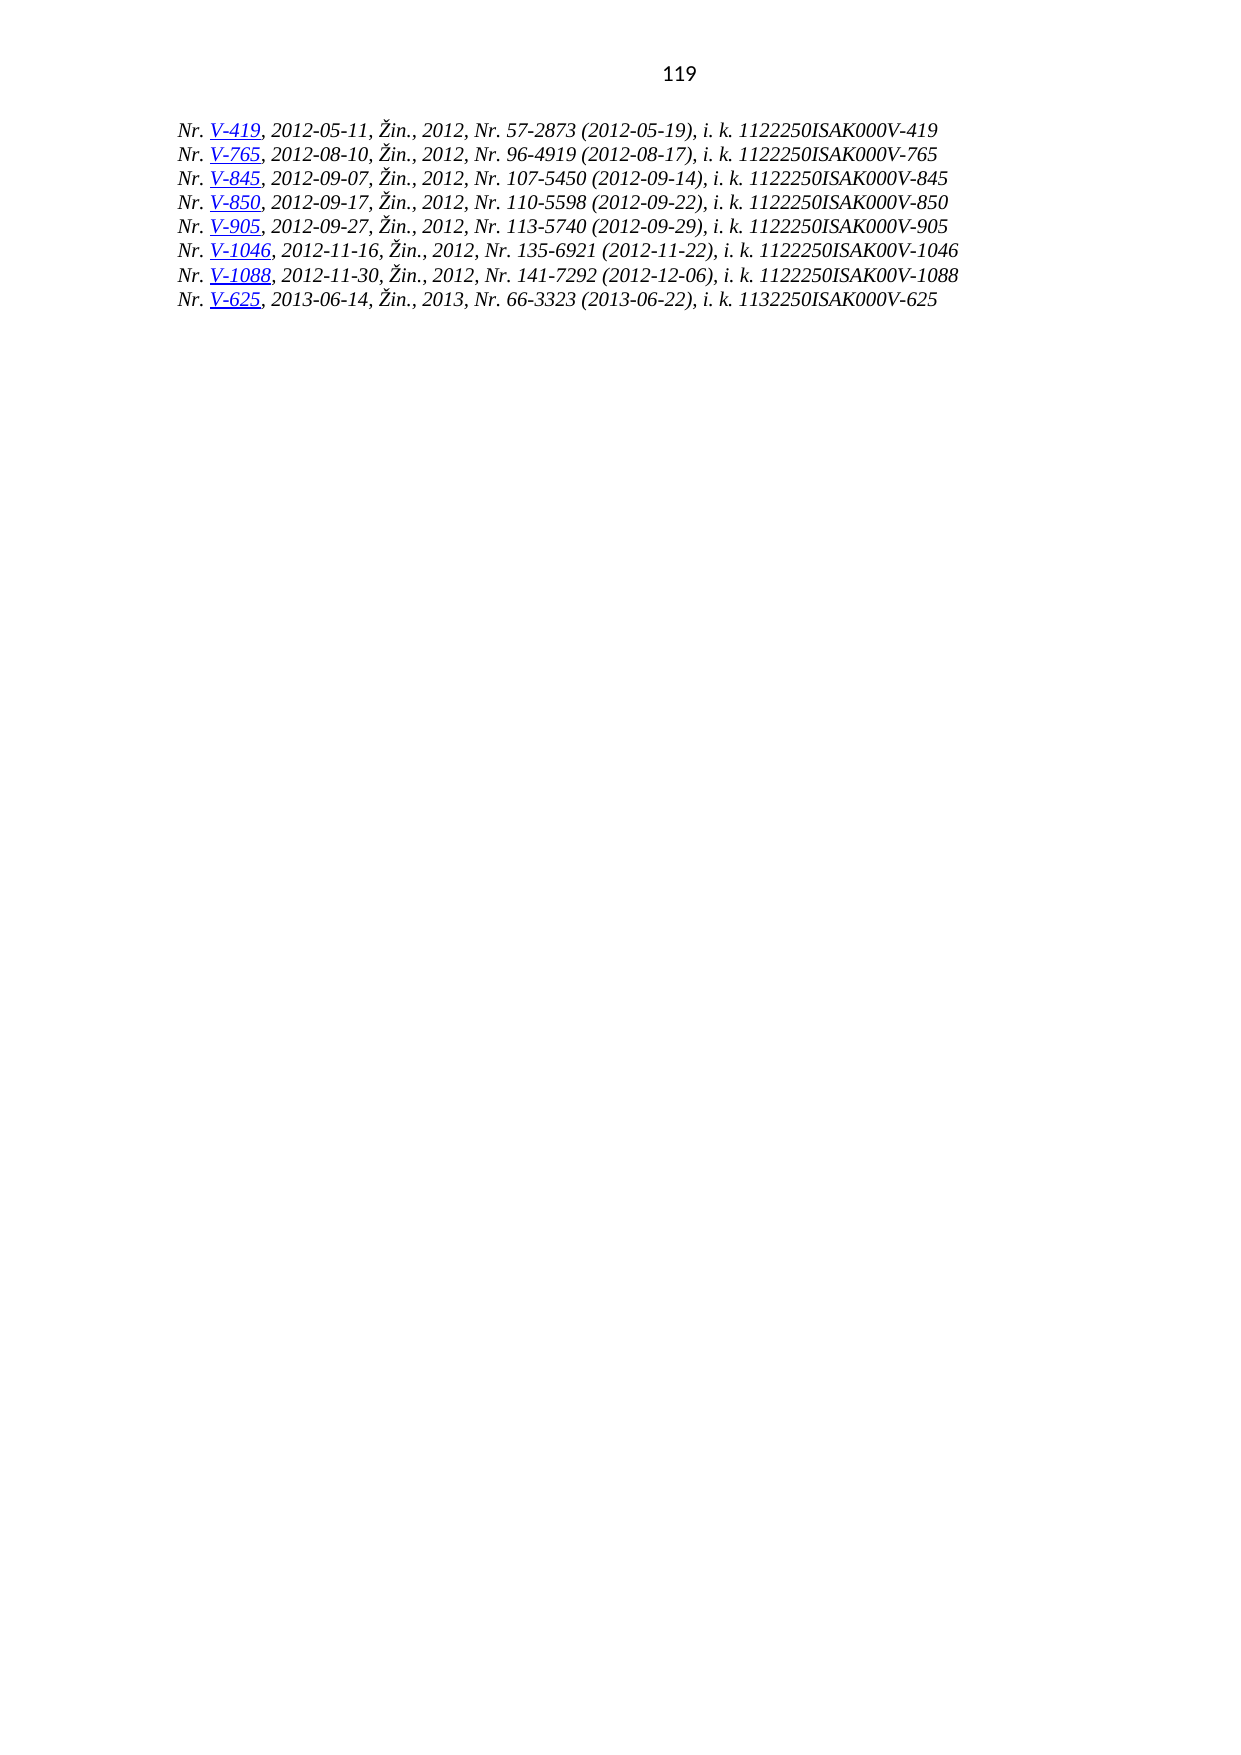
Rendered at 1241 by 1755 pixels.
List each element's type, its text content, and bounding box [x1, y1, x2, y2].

text Nr. V-850, 2012-09-17, Žin., 2012, Nr. 110-5598 (2012-09-22), i. k. 1122250ISAK000V-850 [177, 190, 1181, 214]
text Nr. V-419, 2012-05-11, Žin., 2012, Nr. 57-2873 (2012-05-19), i. k. 1122250ISAK000V-419 [177, 118, 1181, 142]
text Nr. V-1088, 2012-11-30, Žin., 2012, Nr. 141-7292 (2012-12-06), i. k. 1122250ISAK00V-1088 [177, 262, 1181, 287]
text Nr. V-625, 2013-06-14, Žin., 2013, Nr. 66-3323 (2013-06-22), i. k. 1132250ISAK000V-625 [177, 287, 1181, 311]
text Nr. V-765, 2012-08-10, Žin., 2012, Nr. 96-4919 (2012-08-17), i. k. 1122250ISAK000V-765 [177, 142, 1181, 166]
text Nr. V-905, 2012-09-27, Žin., 2012, Nr. 113-5740 (2012-09-29), i. k. 1122250ISAK000V-905 [177, 214, 1181, 238]
text Nr. V-845, 2012-09-07, Žin., 2012, Nr. 107-5450 (2012-09-14), i. k. 1122250ISAK000V-845 [177, 166, 1181, 190]
text Nr. V-1046, 2012-11-16, Žin., 2012, Nr. 135-6921 (2012-11-22), i. k. 1122250ISAK00V-1046 [177, 238, 1181, 262]
